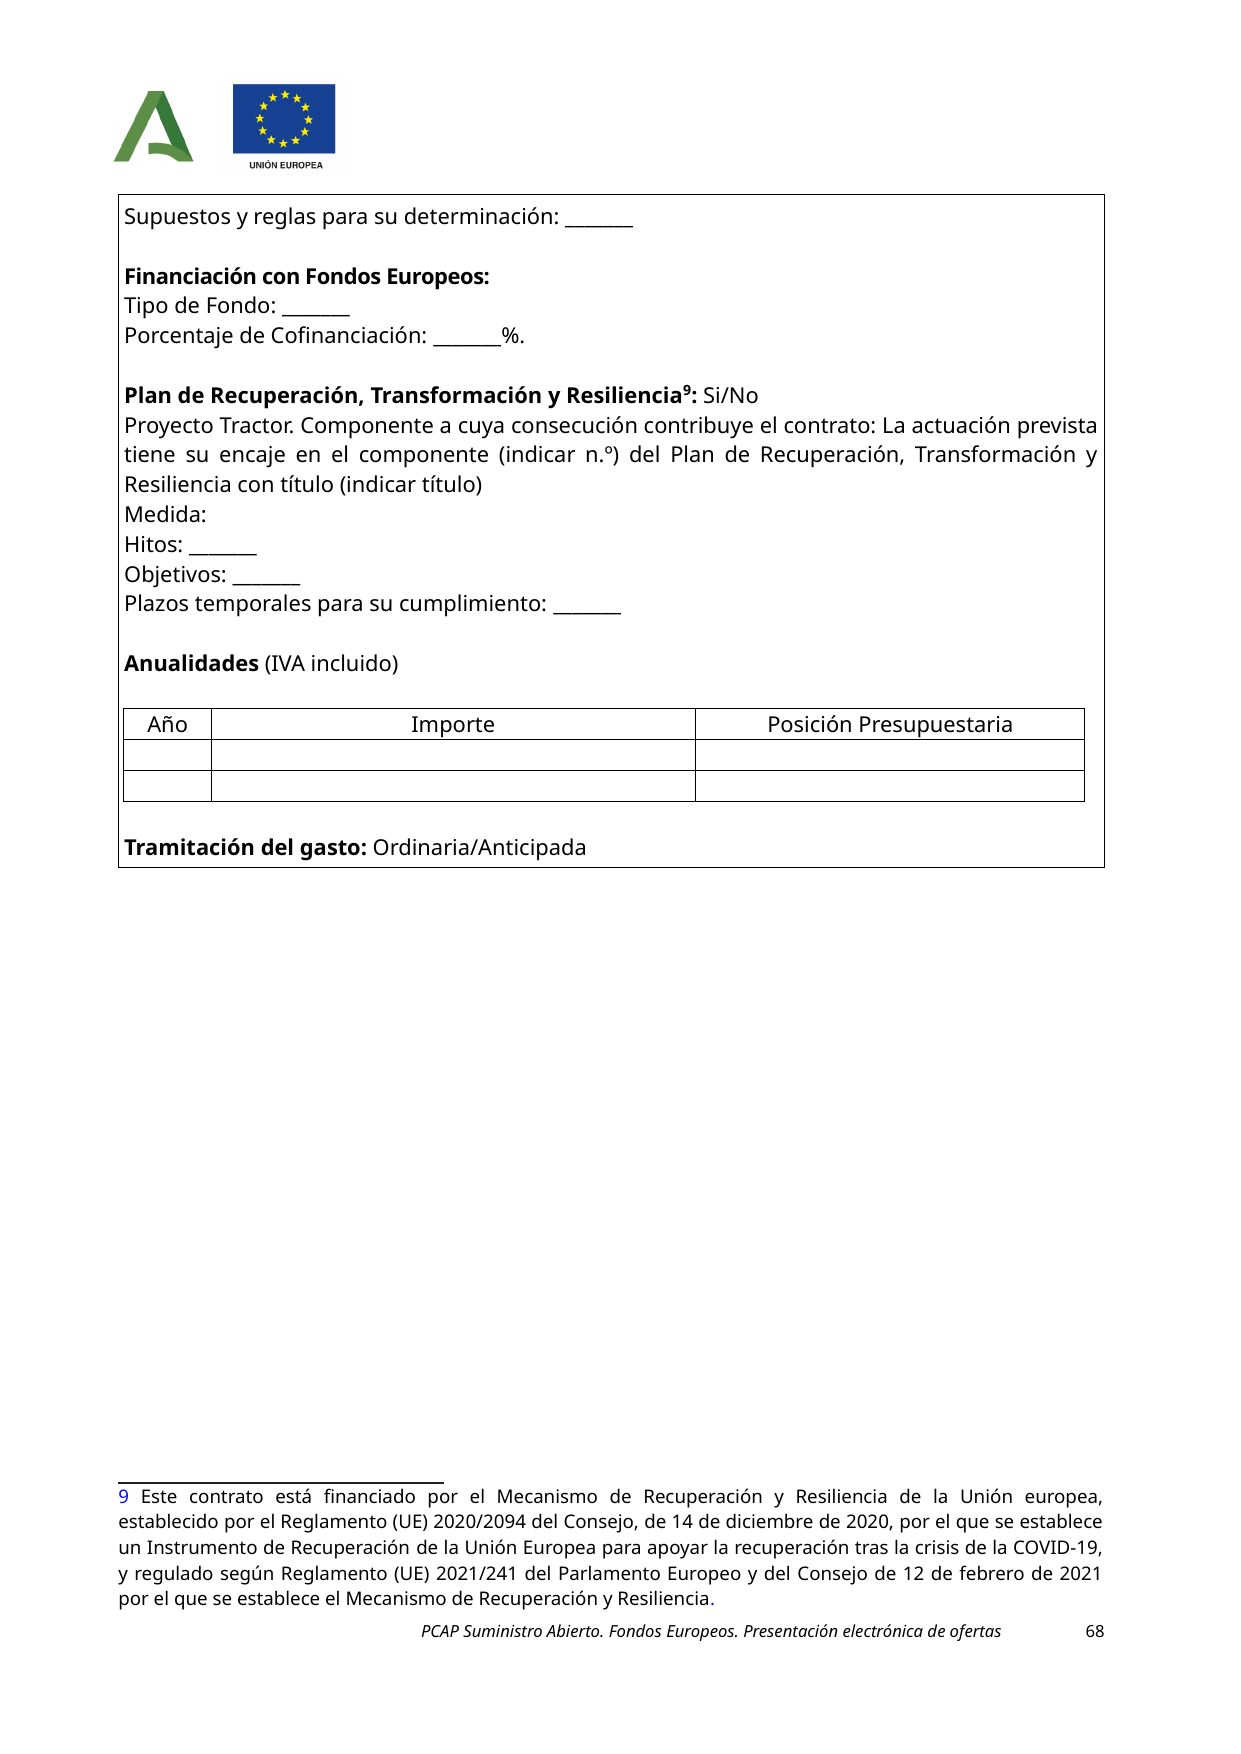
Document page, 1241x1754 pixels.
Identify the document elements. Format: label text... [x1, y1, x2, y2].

table_cell [212, 771, 695, 801]
table_cell [124, 740, 211, 770]
table_cell [696, 740, 1084, 770]
table_header Supuestos y reglas para su determinación: _______ Financiación con Fondos Europeos: Tipo de Fondo: _______ Porcentaje de Cofinanciación: _______%. Plan de Recuperación, Transformación y Resiliencia: Si/No Proyecto Tractor. Componente a cuya consecución contribuye el contrato: La actuación prevista tiene su encaje en el componente (indicar n.º) del Plan de Recuperación, Transformación y Resiliencia con título (indicar título) Medida: Hitos: _______ Objetivos: _______ Plazos temporales para su cumplimiento: _______ Anualidades (IVA incluido) Tramitación del gasto: Ordinaria/Anticipada [119, 195, 1104, 867]
table_header Importe [212, 709, 695, 738]
picture [109, 86, 198, 166]
picture [221, 78, 347, 176]
table_cell [212, 740, 695, 770]
table_cell [124, 771, 211, 801]
table_header Posición Presupuestaria [696, 709, 1084, 738]
table_header Año [124, 709, 211, 738]
table_cell [696, 771, 1084, 801]
